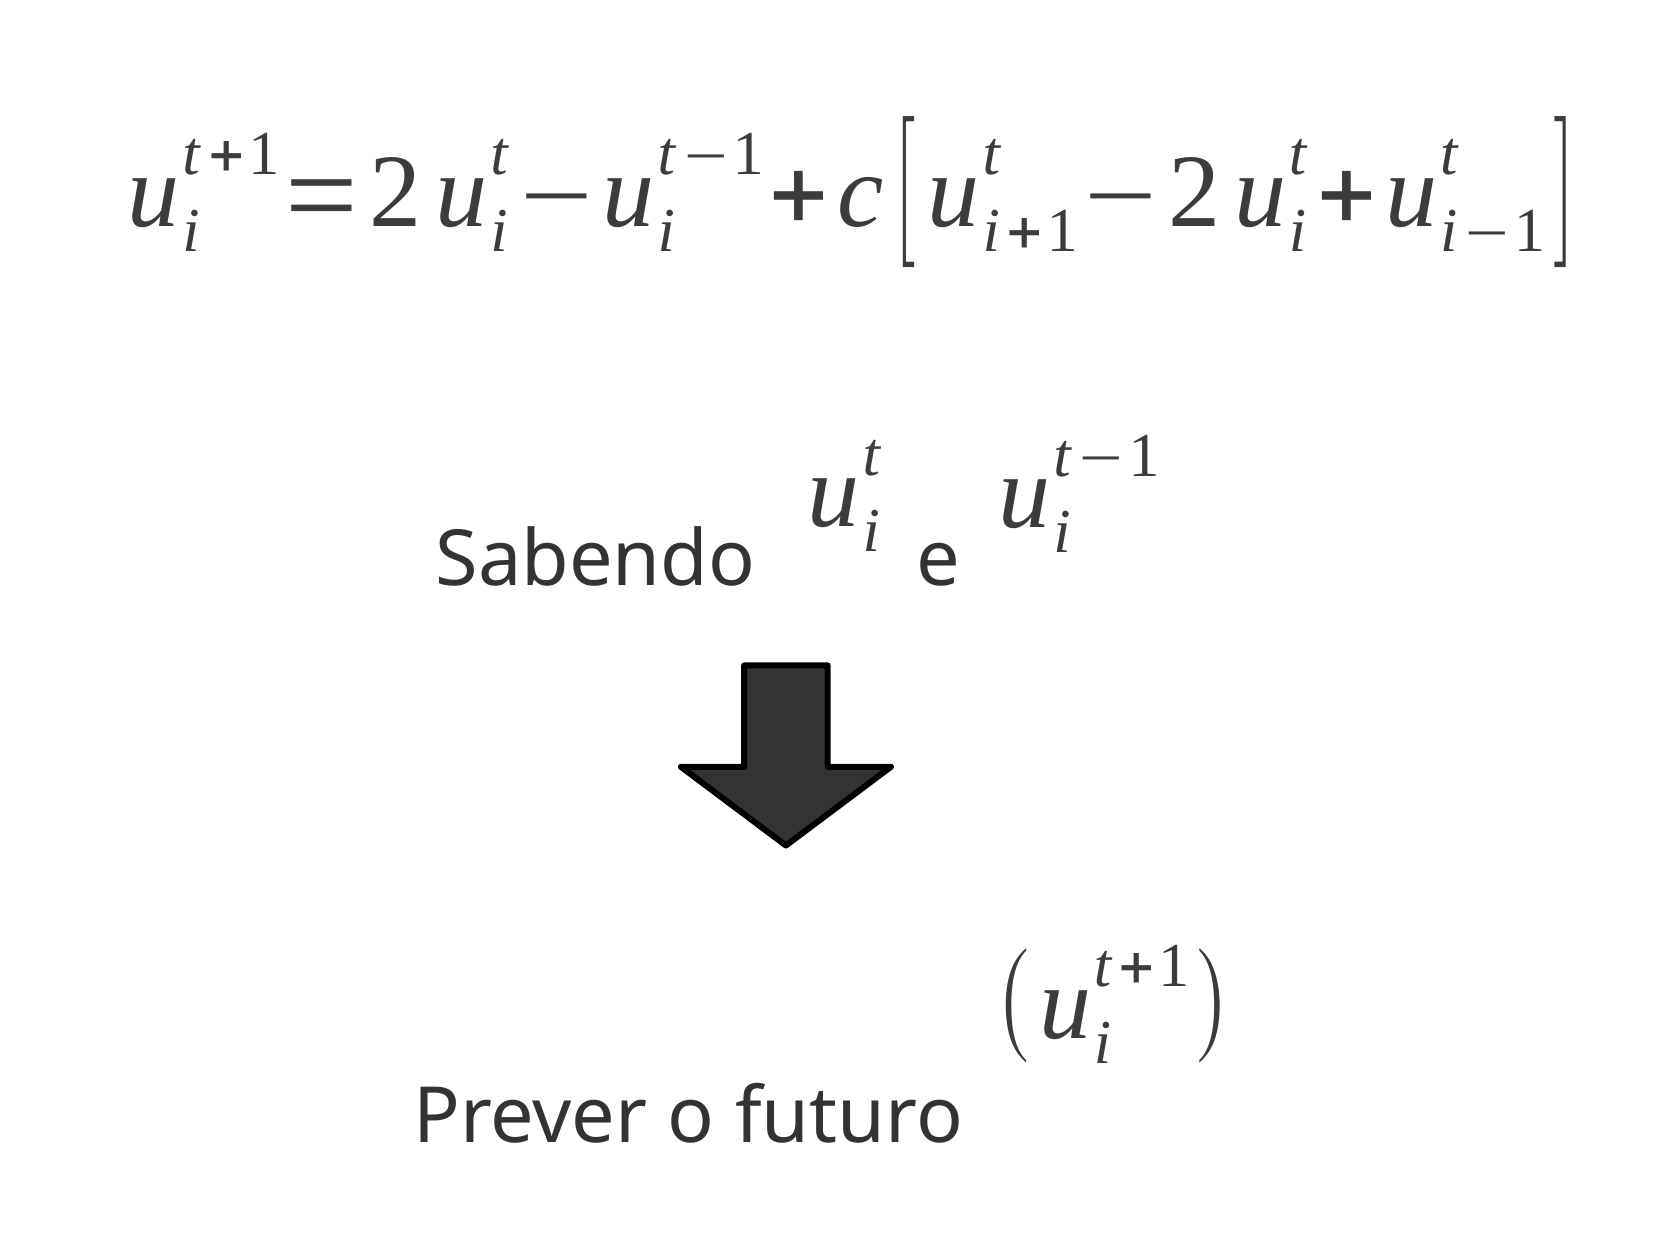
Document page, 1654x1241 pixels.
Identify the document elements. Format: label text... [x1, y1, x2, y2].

text_box [680, 665, 891, 846]
chart [799, 419, 891, 565]
chart [120, 110, 1579, 272]
chart [990, 420, 1166, 567]
chart [990, 930, 1236, 1077]
list Sabendo e Prever o futuro [82, 449, 1538, 1170]
